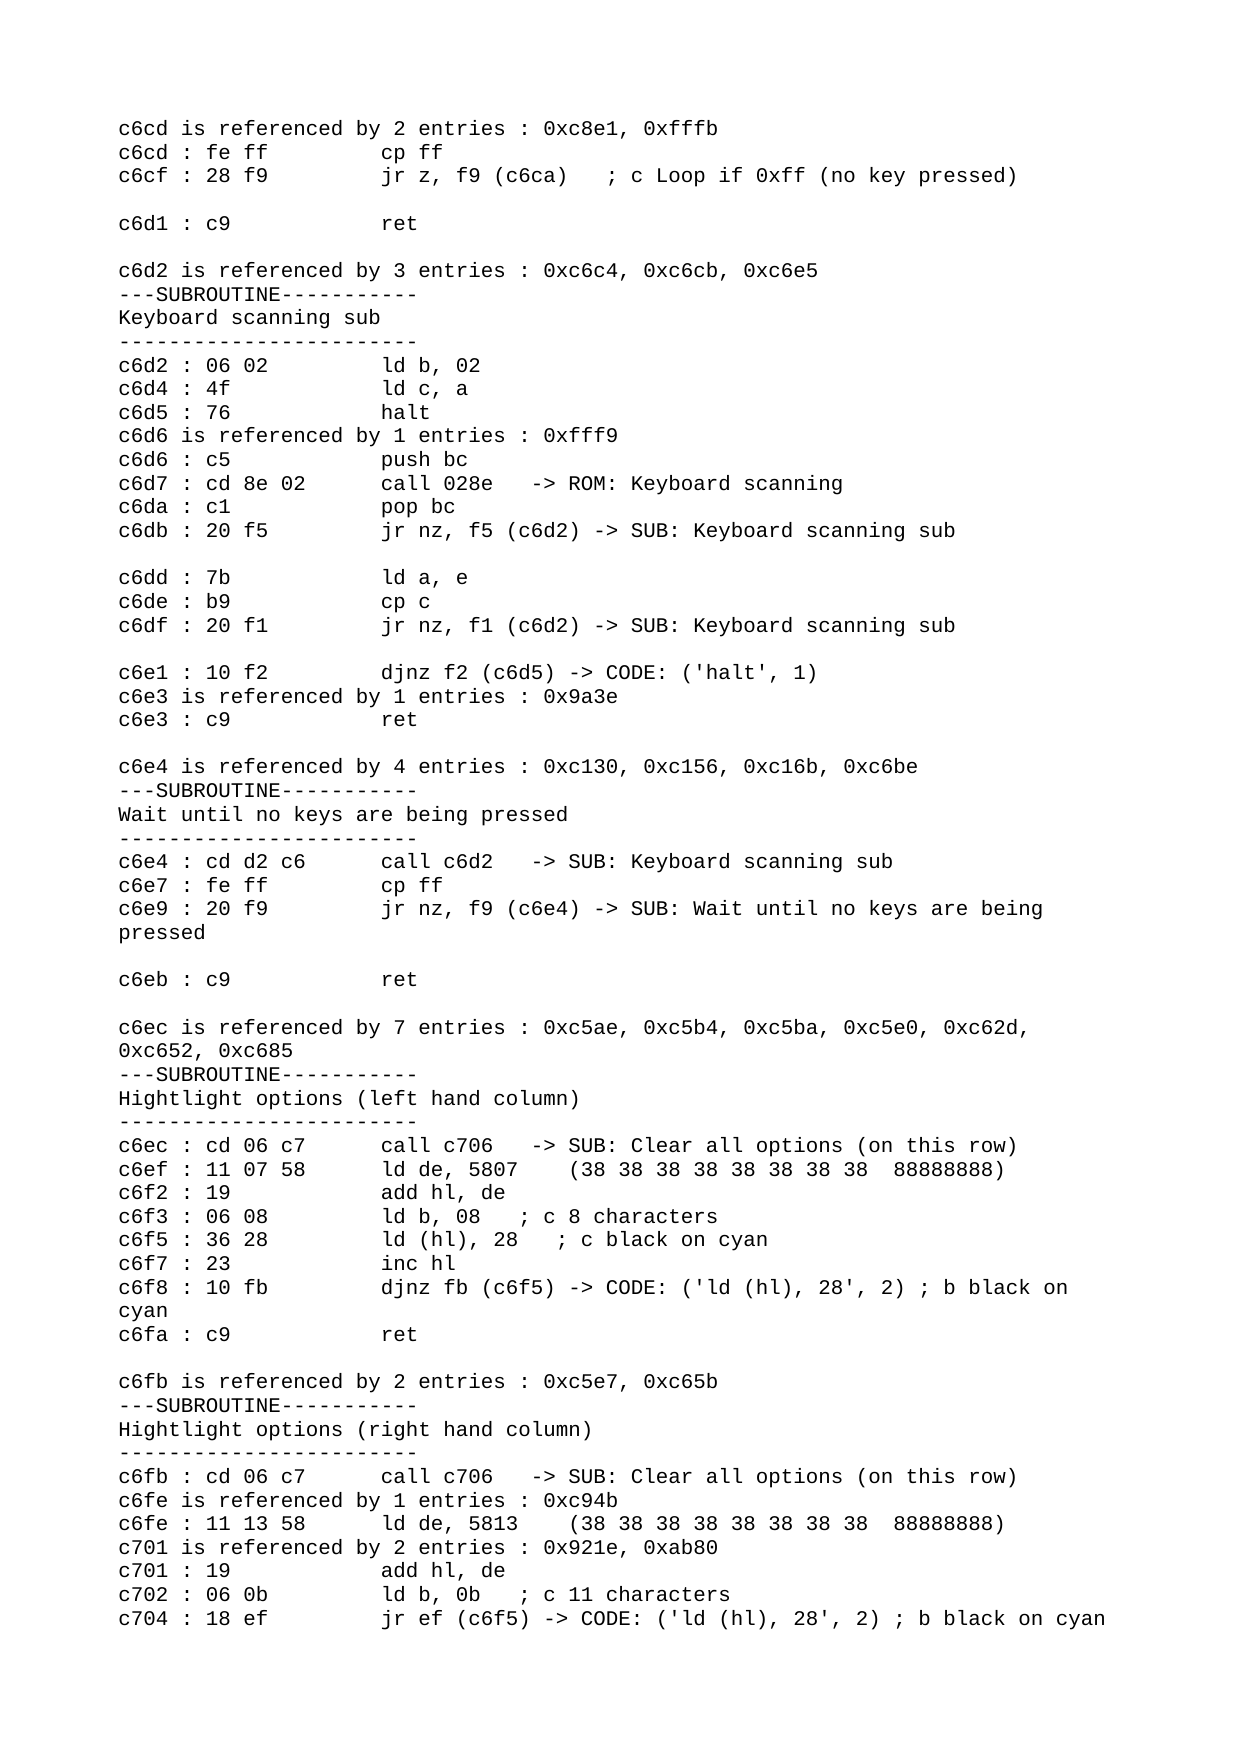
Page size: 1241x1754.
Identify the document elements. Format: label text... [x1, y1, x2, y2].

text ---SUBROUTINE----------- [118, 1064, 1122, 1088]
text ------------------------ [118, 1111, 1122, 1135]
text c6fa : c9 ret [118, 1324, 1122, 1348]
text c6df : 20 f1 jr nz, f1 (c6d2) -> SUB: Keyboard scanning sub [118, 615, 1122, 638]
text Keyboard scanning sub [118, 307, 1122, 331]
text c6f7 : 23 inc hl [118, 1253, 1122, 1277]
text c6eb : c9 ret [118, 969, 1122, 993]
text c6d7 : cd 8e 02 call 028e -> ROM: Keyboard scanning [118, 473, 1122, 496]
text c6fe : 11 13 58 ld de, 5813 (38 38 38 38 38 38 38 38 88888888) [118, 1513, 1122, 1537]
text ------------------------ [118, 1442, 1122, 1466]
text c6fe is referenced by 1 entries : 0xc94b [118, 1489, 1122, 1513]
text c6e3 : c9 ret [118, 709, 1122, 733]
text ------------------------ [118, 331, 1122, 354]
text c6de : b9 cp c [118, 591, 1122, 615]
text c6d2 is referenced by 3 entries : 0xc6c4, 0xc6cb, 0xc6e5 [118, 260, 1122, 284]
text c6d1 : c9 ret [118, 213, 1122, 236]
text c6d2 : 06 02 ld b, 02 [118, 354, 1122, 378]
text c6cd : fe ff cp ff [118, 142, 1122, 165]
text c6d6 : c5 push bc [118, 449, 1122, 473]
text c6cd is referenced by 2 entries : 0xc8e1, 0xfffb [118, 118, 1122, 142]
text c6db : 20 f5 jr nz, f5 (c6d2) -> SUB: Keyboard scanning sub [118, 520, 1122, 544]
text ------------------------ [118, 827, 1122, 851]
text c6e4 is referenced by 4 entries : 0xc130, 0xc156, 0xc16b, 0xc6be [118, 757, 1122, 780]
text c6da : c1 pop bc [118, 496, 1122, 520]
text c6e4 : cd d2 c6 call c6d2 -> SUB: Keyboard scanning sub [118, 851, 1122, 875]
text c6e7 : fe ff cp ff [118, 875, 1122, 898]
text c6ef : 11 07 58 ld de, 5807 (38 38 38 38 38 38 38 38 88888888) [118, 1158, 1122, 1182]
text c704 : 18 ef jr ef (c6f5) -> CODE: ('ld (hl), 28', 2) ; b black on cyan [118, 1608, 1122, 1631]
text c6fb is referenced by 2 entries : 0xc5e7, 0xc65b [118, 1371, 1122, 1395]
text ---SUBROUTINE----------- [118, 1395, 1122, 1419]
text c6e1 : 10 f2 djnz f2 (c6d5) -> CODE: ('halt', 1) [118, 662, 1122, 686]
text Hightlight options (right hand column) [118, 1419, 1122, 1442]
text ---SUBROUTINE----------- [118, 780, 1122, 804]
text c6ec : cd 06 c7 call c706 -> SUB: Clear all options (on this row) [118, 1135, 1122, 1158]
text c6d5 : 76 halt [118, 402, 1122, 426]
text c6ec is referenced by 7 entries : 0xc5ae, 0xc5b4, 0xc5ba, 0xc5e0, 0xc62d, 0xc652, 0xc685 [118, 1017, 1122, 1064]
text c6cf : 28 f9 jr z, f9 (c6ca) ; c Loop if 0xff (no key pressed) [118, 165, 1122, 189]
text c701 is referenced by 2 entries : 0x921e, 0xab80 [118, 1537, 1122, 1561]
text c6f2 : 19 add hl, de [118, 1182, 1122, 1206]
text c6f8 : 10 fb djnz fb (c6f5) -> CODE: ('ld (hl), 28', 2) ; b black on cyan [118, 1277, 1122, 1324]
text c6dd : 7b ld a, e [118, 567, 1122, 591]
text c6e9 : 20 f9 jr nz, f9 (c6e4) -> SUB: Wait until no keys are being pressed [118, 898, 1122, 946]
text Hightlight options (left hand column) [118, 1088, 1122, 1111]
text c6e3 is referenced by 1 entries : 0x9a3e [118, 686, 1122, 709]
text c6d6 is referenced by 1 entries : 0xfff9 [118, 426, 1122, 449]
text c6d4 : 4f ld c, a [118, 378, 1122, 402]
text c702 : 06 0b ld b, 0b ; c 11 characters [118, 1584, 1122, 1608]
text c6f5 : 36 28 ld (hl), 28 ; c black on cyan [118, 1229, 1122, 1253]
text Wait until no keys are being pressed [118, 804, 1122, 827]
text ---SUBROUTINE----------- [118, 284, 1122, 307]
text c6f3 : 06 08 ld b, 08 ; c 8 characters [118, 1206, 1122, 1229]
text c701 : 19 add hl, de [118, 1561, 1122, 1584]
text c6fb : cd 06 c7 call c706 -> SUB: Clear all options (on this row) [118, 1466, 1122, 1489]
